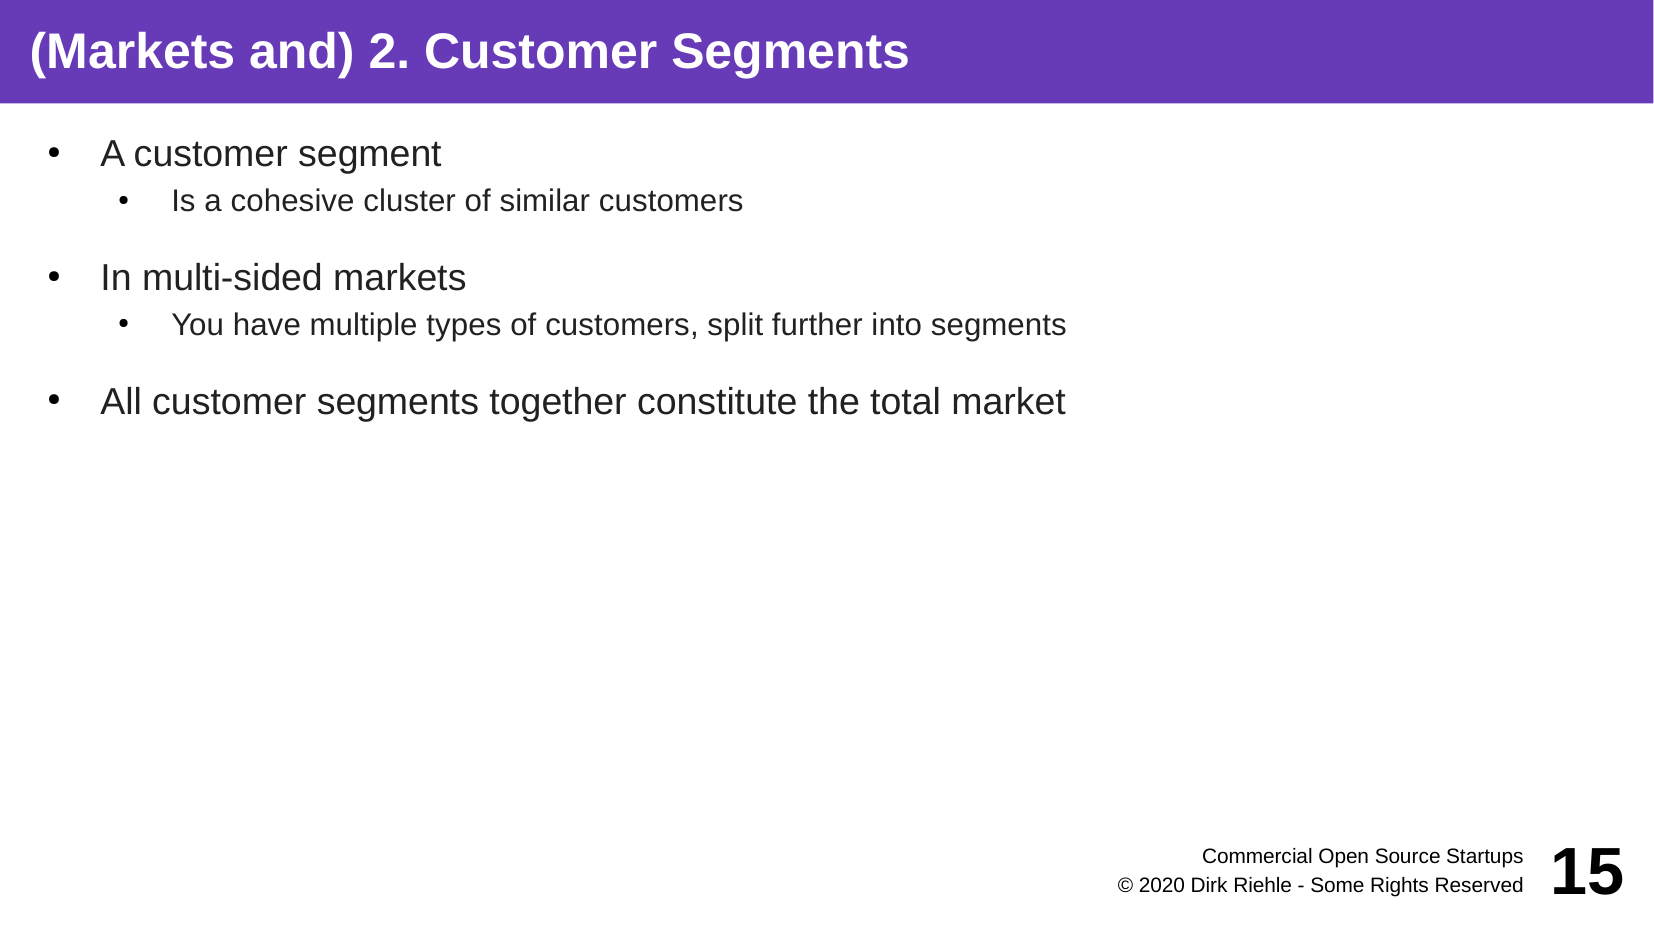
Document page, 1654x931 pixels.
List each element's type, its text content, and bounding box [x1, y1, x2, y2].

title (Markets and) 2. Customer Segments [0, 0, 1654, 104]
list A customer segment Is a cohesive cluster of similar customers In multi-sided markets You have multiple types of customers, split further into segments All customer segments together constitute the total market [29, 132, 1625, 813]
